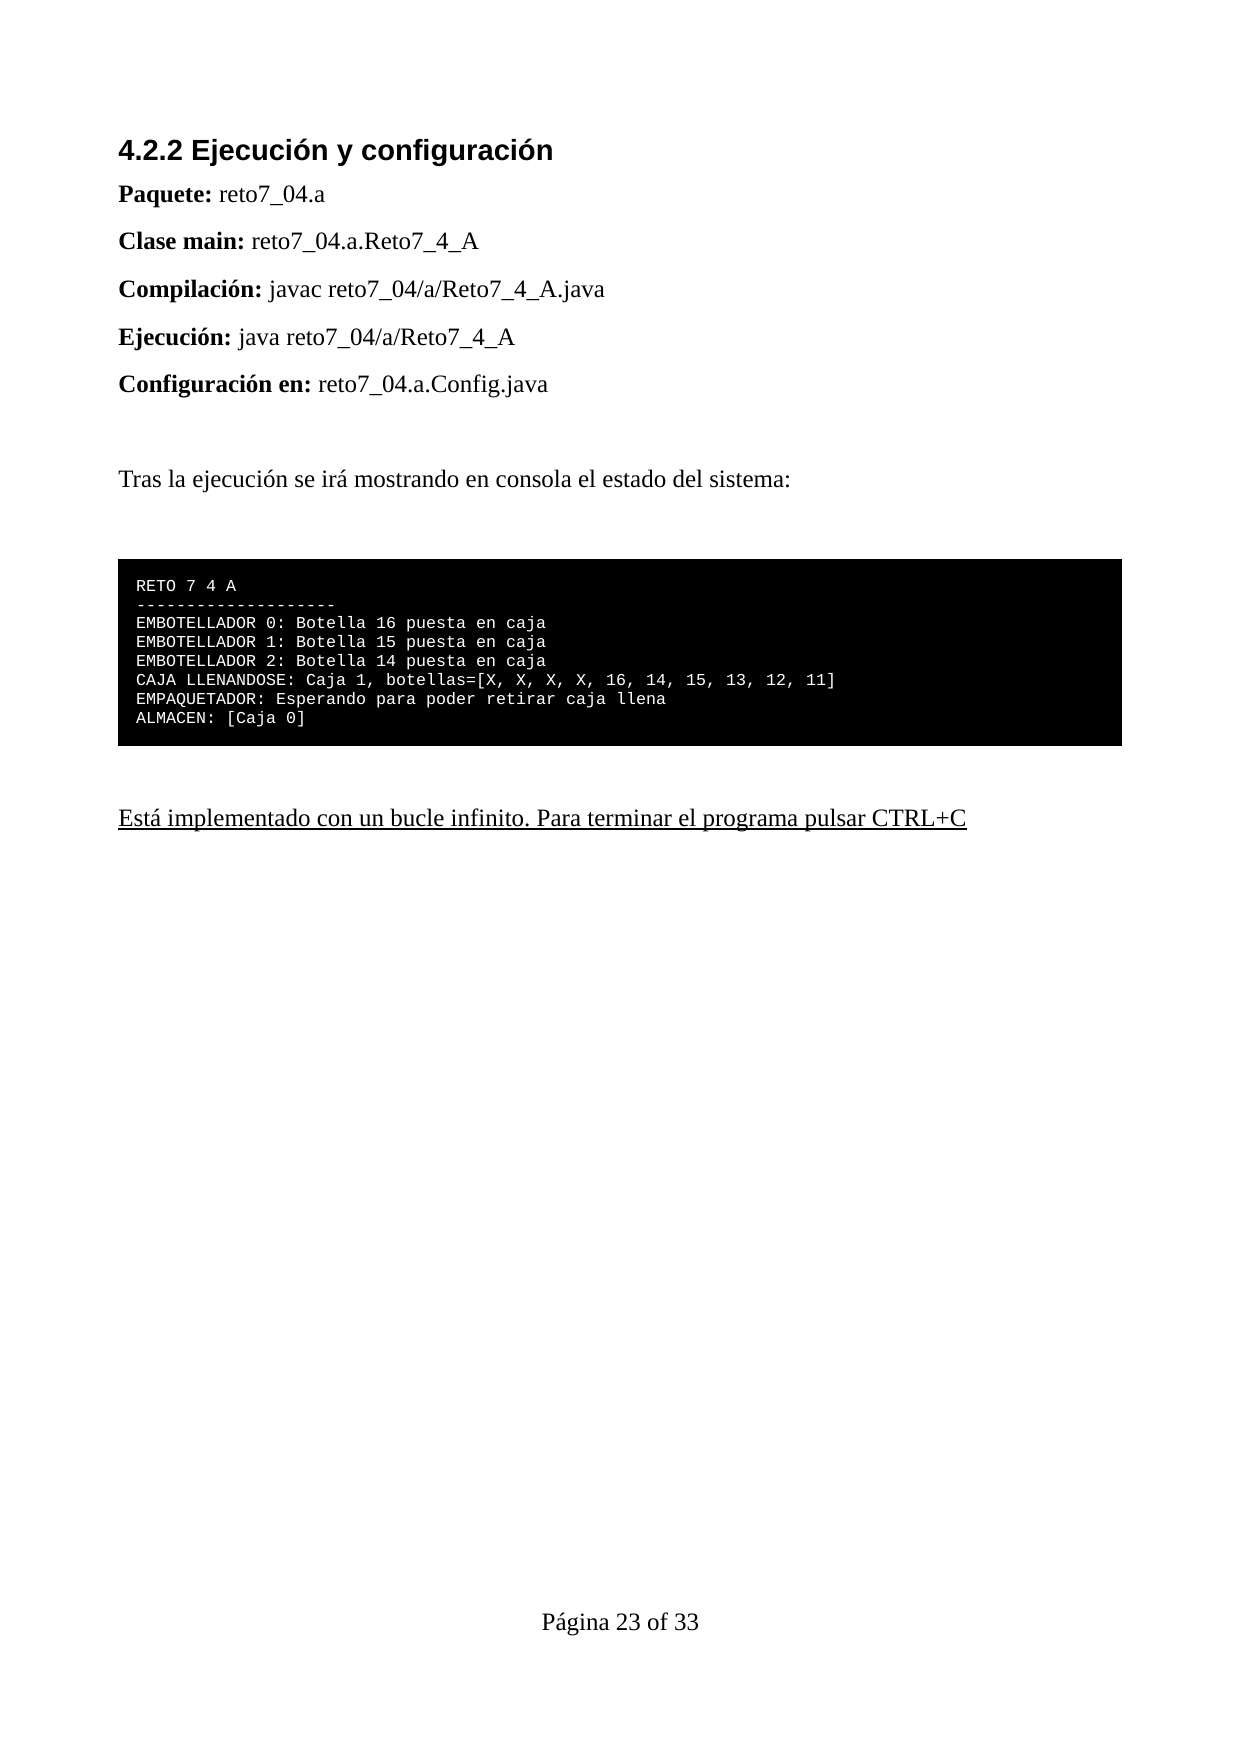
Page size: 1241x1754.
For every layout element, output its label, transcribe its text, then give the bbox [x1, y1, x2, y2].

text EMBOTELLADOR 1: Botella 15 puesta en caja [118, 634, 1122, 653]
text RETO 7 4 A [118, 559, 1122, 596]
text EMBOTELLADOR 0: Botella 16 puesta en caja [118, 615, 1122, 634]
text ALMACEN: [Caja 0] [118, 709, 1122, 746]
text Ejecución: java reto7_04/a/Reto7_4_A [118, 322, 1122, 350]
text Compilación: javac reto7_04/a/Reto7_4_A.java [118, 274, 1122, 303]
subtitle 4.2.2 Ejecución y configuración [118, 133, 1122, 166]
text CAJA LLENANDOSE: Caja 1, botellas=[X, X, X, X, 16, 14, 15, 13, 12, 11] [118, 672, 1122, 690]
text Clase main: reto7_04.a.Reto7_4_A [118, 226, 1122, 255]
text Tras la ejecución se irá mostrando en consola el estado del sistema: [118, 464, 1122, 493]
text EMBOTELLADOR 2: Botella 14 puesta en caja [118, 653, 1122, 672]
text Configuración en: reto7_04.a.Config.java [118, 369, 1122, 398]
text Paquete: reto7_04.a [118, 179, 1122, 207]
text -------------------- [118, 596, 1122, 615]
text Está implementado con un bucle infinito. Para terminar el programa pulsar CTRL+C [118, 803, 1122, 832]
text EMPAQUETADOR: Esperando para poder retirar caja llena [118, 690, 1122, 709]
